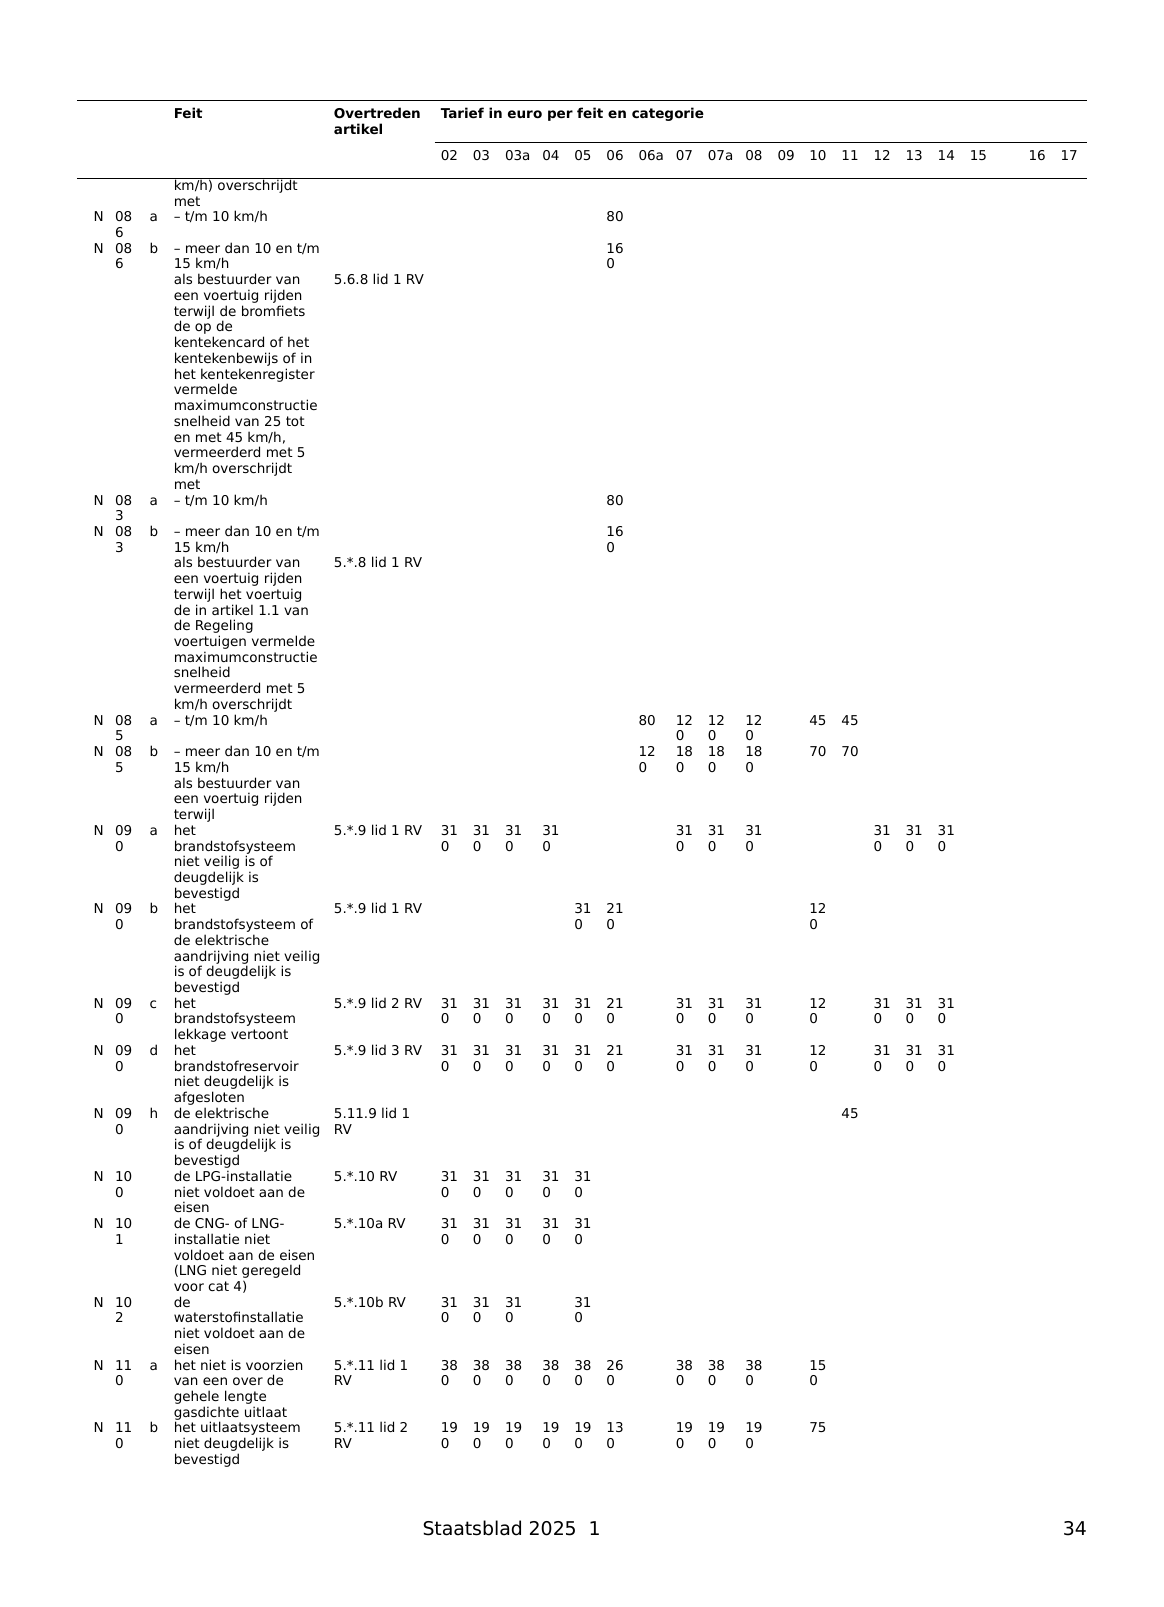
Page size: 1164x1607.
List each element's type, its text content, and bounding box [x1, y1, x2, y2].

table_cell [77, 1216, 82, 1294]
table_cell 190 [467, 1420, 499, 1467]
table_cell 090 [109, 823, 143, 901]
table_cell 120 [632, 744, 670, 775]
table_cell 310 [739, 996, 771, 1043]
table_cell [670, 524, 702, 555]
table_cell [702, 492, 739, 524]
table_cell [162, 241, 167, 272]
table_cell 03 [467, 143, 499, 178]
table_cell [536, 209, 568, 241]
table_cell 310 [536, 823, 568, 901]
table_cell [835, 775, 867, 823]
table_cell [964, 524, 1022, 555]
table_cell [162, 1295, 167, 1357]
table_cell [144, 179, 162, 209]
table_cell [82, 823, 87, 901]
table_cell [771, 1043, 803, 1106]
table_cell 110 [109, 1420, 143, 1467]
table_cell [82, 1295, 87, 1357]
table_cell h [144, 1106, 162, 1169]
table_cell [467, 901, 499, 996]
table_cell 120 [670, 713, 702, 744]
table_cell 310 [435, 1169, 467, 1216]
table_cell 310 [536, 996, 568, 1043]
table_cell [771, 492, 803, 524]
table_cell [899, 179, 931, 209]
table_cell 310 [868, 823, 899, 901]
table_cell [77, 524, 82, 555]
table_cell 180 [670, 744, 702, 775]
table_cell [835, 1358, 867, 1420]
table_cell de CNG- of LNG-installatie niet voldoet aan de eisen (LNG niet geregeld voor cat 4) [168, 1216, 328, 1294]
table_cell [899, 1420, 931, 1467]
table_cell [435, 713, 467, 744]
table_cell [467, 209, 499, 241]
table_cell [82, 996, 87, 1043]
table_cell de waterstofinstallatie niet voldoet aan de eisen [168, 1295, 328, 1357]
table_cell 310 [568, 1295, 600, 1357]
table_cell [82, 1106, 87, 1169]
table_cell [82, 1169, 87, 1216]
table_cell [109, 555, 143, 712]
table_cell [1022, 524, 1054, 555]
table_cell [803, 775, 835, 823]
table_cell [1054, 1358, 1087, 1420]
table_cell [77, 823, 82, 901]
table_cell [868, 1420, 899, 1467]
table_cell [964, 996, 1022, 1043]
table_cell [77, 1420, 82, 1467]
table_cell [82, 142, 87, 178]
table_cell [632, 1358, 670, 1420]
table_cell [1022, 744, 1054, 775]
table_cell [435, 775, 467, 823]
table_cell [931, 241, 963, 272]
table_cell [144, 272, 162, 492]
table_cell als bestuurder van een voertuig rijden terwijl [168, 775, 328, 823]
table_cell [771, 524, 803, 555]
table_cell [1022, 209, 1054, 241]
table_cell 310 [467, 996, 499, 1043]
table_cell [868, 179, 899, 209]
table_cell N [88, 241, 109, 272]
table_cell [670, 1295, 702, 1357]
table_cell [739, 241, 771, 272]
table_cell [77, 901, 82, 996]
table_cell [82, 1216, 87, 1294]
table_cell 310 [467, 823, 499, 901]
table_cell N [88, 1169, 109, 1216]
table_cell [162, 142, 167, 178]
table_cell [868, 1295, 899, 1357]
table_cell [964, 492, 1022, 524]
table_cell [868, 241, 899, 272]
table_cell [899, 1295, 931, 1357]
table_cell 090 [109, 1043, 143, 1106]
table_cell 310 [739, 823, 771, 901]
table_cell [835, 555, 867, 712]
table_cell [499, 179, 536, 209]
table_cell [931, 209, 963, 241]
table_cell [82, 272, 87, 492]
table_cell [435, 744, 467, 775]
table_cell [964, 901, 1022, 996]
table_cell [931, 555, 963, 712]
table_cell [803, 1106, 835, 1169]
table_cell 160 [600, 241, 632, 272]
table_cell 120 [803, 996, 835, 1043]
table_cell N [88, 1106, 109, 1169]
table_cell 210 [600, 1043, 632, 1106]
table_cell [899, 524, 931, 555]
table_cell [435, 1106, 467, 1169]
table_cell [931, 1216, 963, 1294]
table_cell [77, 1106, 82, 1169]
table_cell [702, 209, 739, 241]
table_cell [931, 524, 963, 555]
table_cell N [88, 1420, 109, 1467]
table_cell 10 [803, 143, 835, 178]
table_cell [632, 524, 670, 555]
table_cell 310 [435, 1216, 467, 1294]
table_cell [702, 1106, 739, 1169]
table_cell [162, 775, 167, 823]
table_cell [568, 775, 600, 823]
table_cell 04 [536, 143, 568, 178]
table_cell [77, 775, 82, 823]
table_cell [600, 272, 632, 492]
table_cell [88, 775, 109, 823]
table_cell 80 [632, 713, 670, 744]
table_cell [88, 555, 109, 712]
table_cell N [88, 744, 109, 775]
table_cell 310 [568, 1043, 600, 1106]
table_cell [632, 1420, 670, 1467]
table_header [109, 101, 143, 142]
table_cell [536, 1106, 568, 1169]
table_cell 310 [702, 1043, 739, 1106]
table_cell 06a [632, 143, 670, 178]
table_cell 380 [702, 1358, 739, 1420]
table_cell [739, 555, 771, 712]
table_cell [1054, 1420, 1087, 1467]
table_cell [162, 272, 167, 492]
table_cell [1054, 713, 1087, 744]
table_cell [568, 179, 600, 209]
table_cell [1022, 775, 1054, 823]
table_cell 310 [899, 996, 931, 1043]
table_cell [964, 1420, 1022, 1467]
table_cell 16 [1022, 143, 1054, 178]
table_cell [964, 744, 1022, 775]
table_cell [600, 555, 632, 712]
table_cell [499, 241, 536, 272]
table_cell [82, 1358, 87, 1420]
table_cell [899, 1169, 931, 1216]
table_cell [931, 1295, 963, 1357]
table_cell als bestuurder van een voertuig rijden terwijl het voertuig de in artikel 1.1 van de Regeling voertuigen vermelde maximumconstructiesnelheid vermeerderd met 5 km/h overschrijdt [168, 555, 328, 712]
table_cell [1022, 823, 1054, 901]
table_cell 380 [435, 1358, 467, 1420]
table_cell de elektrische aandrijving niet veilig is of deugdelijk is bevestigd [168, 1106, 328, 1169]
table_cell [435, 524, 467, 555]
table_cell [899, 492, 931, 524]
table_cell de LPG-installatie niet voldoet aan de eisen [168, 1169, 328, 1216]
table_cell het brandstofsysteem of de elektrische aandrijving niet veilig is of deugdelijk is bevestigd [168, 901, 328, 996]
table_cell [632, 1169, 670, 1216]
table_cell [899, 1358, 931, 1420]
table_cell – meer dan 10 en t/m 15 km/h [168, 524, 328, 555]
table_cell [82, 744, 87, 775]
table_cell [568, 713, 600, 744]
table_cell [771, 996, 803, 1043]
table_cell 190 [739, 1420, 771, 1467]
table_cell [835, 524, 867, 555]
table_cell [1022, 1295, 1054, 1357]
table_cell 310 [467, 1295, 499, 1357]
table_cell [964, 555, 1022, 712]
table_cell 5.*.9 lid 1 RV [328, 901, 434, 996]
table_cell [435, 209, 467, 241]
table_cell [77, 1169, 82, 1216]
table_cell [670, 179, 702, 209]
table_cell [931, 1169, 963, 1216]
table_cell 310 [435, 823, 467, 901]
table_cell [1054, 1043, 1087, 1106]
table_cell 45 [803, 713, 835, 744]
table_header Feit [168, 101, 328, 142]
table_cell 09 [771, 143, 803, 178]
table_cell 180 [702, 744, 739, 775]
table_cell [868, 1106, 899, 1169]
table_cell [568, 555, 600, 712]
table_cell [899, 901, 931, 996]
table_cell 80 [600, 492, 632, 524]
table_cell 310 [467, 1169, 499, 1216]
table_cell 310 [536, 1216, 568, 1294]
table_cell 310 [435, 1043, 467, 1106]
table_cell [600, 1216, 632, 1294]
table_cell [536, 492, 568, 524]
table_cell [771, 713, 803, 744]
table_cell [868, 901, 899, 996]
table_cell [1022, 996, 1054, 1043]
table_cell [632, 179, 670, 209]
table_cell [771, 555, 803, 712]
table_cell 75 [803, 1420, 835, 1467]
table_cell [899, 555, 931, 712]
table_cell 70 [835, 744, 867, 775]
table_cell 5.*.10b RV [328, 1295, 434, 1357]
table_cell [162, 179, 167, 209]
table_cell [1054, 179, 1087, 209]
table_cell [803, 179, 835, 209]
table_cell [1054, 1216, 1087, 1294]
table_cell 45 [835, 1106, 867, 1169]
table_cell [82, 1420, 87, 1467]
table_cell [803, 241, 835, 272]
table_cell [568, 1106, 600, 1169]
table_cell [739, 492, 771, 524]
table_cell [670, 1216, 702, 1294]
table_cell [868, 1169, 899, 1216]
table_cell [162, 1216, 167, 1294]
table_cell [568, 272, 600, 492]
table_cell 086 [109, 209, 143, 241]
table_cell [435, 241, 467, 272]
table_cell [899, 1216, 931, 1294]
table_cell [771, 823, 803, 901]
table_cell 5.*.11 lid 2 RV [328, 1420, 434, 1467]
table_cell [109, 142, 143, 178]
table_cell als bestuurder van een voertuig rijden terwijl de bromfiets de op de kentekencard of het kentekenbewijs of in het kentekenregister vermelde maximumconstructiesnelheid van 25 tot en met 45 km/h, vermeerderd met 5 km/h overschrijdt met [168, 272, 328, 492]
table_cell [467, 179, 499, 209]
table_cell [835, 209, 867, 241]
table_cell 150 [803, 1358, 835, 1420]
table_cell 310 [568, 1216, 600, 1294]
table_cell [771, 744, 803, 775]
table_cell [964, 823, 1022, 901]
table_cell [1054, 901, 1087, 996]
table_cell [82, 1043, 87, 1106]
table_cell [499, 209, 536, 241]
table_cell 5.11.9 lid 1 RV [328, 1106, 434, 1169]
table_cell 310 [670, 996, 702, 1043]
table_cell 102 [109, 1295, 143, 1357]
table_cell 083 [109, 524, 143, 555]
table_cell 210 [600, 996, 632, 1043]
table_cell [1022, 1043, 1054, 1106]
table_cell [82, 555, 87, 712]
table_cell 5.*.8 lid 1 RV [328, 555, 434, 712]
table_cell N [88, 823, 109, 901]
table_cell [467, 492, 499, 524]
table_cell [328, 524, 434, 555]
table_cell [82, 901, 87, 996]
table_cell [702, 1295, 739, 1357]
table_cell 310 [499, 1169, 536, 1216]
table_cell [328, 492, 434, 524]
table_cell d [144, 1043, 162, 1106]
table_header [162, 101, 167, 142]
table_cell 07 [670, 143, 702, 178]
table_cell [771, 1106, 803, 1169]
table_cell [1054, 209, 1087, 241]
table_cell 120 [803, 1043, 835, 1106]
table_cell [670, 775, 702, 823]
table_cell [162, 1420, 167, 1467]
table_cell [144, 142, 162, 178]
table_cell 190 [536, 1420, 568, 1467]
table_cell 190 [499, 1420, 536, 1467]
table_cell 310 [931, 823, 963, 901]
table_cell [82, 775, 87, 823]
table_cell N [88, 996, 109, 1043]
table_cell [868, 272, 899, 492]
table_cell 310 [435, 996, 467, 1043]
table_cell 310 [568, 996, 600, 1043]
table_cell N [88, 1043, 109, 1106]
table_cell [1022, 901, 1054, 996]
table_cell N [88, 1295, 109, 1357]
table_cell [82, 209, 87, 241]
table_cell [600, 1169, 632, 1216]
table_cell [771, 901, 803, 996]
table_cell [632, 775, 670, 823]
table_cell [899, 775, 931, 823]
table_cell b [144, 901, 162, 996]
table_cell 07a [702, 143, 739, 178]
table_cell 310 [499, 996, 536, 1043]
table_cell 310 [536, 1169, 568, 1216]
table_cell [899, 713, 931, 744]
table_cell 310 [499, 1216, 536, 1294]
table_cell a [144, 1358, 162, 1420]
table_cell [499, 524, 536, 555]
table_cell [600, 1106, 632, 1169]
table_cell 45 [835, 713, 867, 744]
table_cell [771, 1358, 803, 1420]
table_cell [632, 1216, 670, 1294]
table_cell 310 [899, 1043, 931, 1106]
table_cell [77, 492, 82, 524]
table_header Overtreden artikel [328, 101, 434, 142]
table_cell 5.*.9 lid 1 RV [328, 823, 434, 901]
table_cell 05 [568, 143, 600, 178]
table_cell [88, 142, 109, 178]
table_cell [803, 555, 835, 712]
table_cell [144, 775, 162, 823]
table_cell [632, 901, 670, 996]
table_cell [600, 744, 632, 775]
table_cell [568, 492, 600, 524]
table_cell [328, 775, 434, 823]
table_cell het brandstofreservoir niet deugdelijk is afgesloten [168, 1043, 328, 1106]
table_cell [739, 775, 771, 823]
table_cell 70 [803, 744, 835, 775]
table_cell [739, 1169, 771, 1216]
table_cell [803, 524, 835, 555]
table_cell [868, 1216, 899, 1294]
table_cell 310 [568, 901, 600, 996]
table_cell [835, 901, 867, 996]
table_cell 15 [964, 143, 1022, 178]
table_cell het uitlaatsysteem niet deugdelijk is bevestigd [168, 1420, 328, 1467]
table_cell [835, 241, 867, 272]
table_cell 12 [868, 143, 899, 178]
table_cell [964, 1043, 1022, 1106]
table_cell [467, 524, 499, 555]
table_header [144, 101, 162, 142]
table_cell [467, 555, 499, 712]
table_cell [1054, 555, 1087, 712]
table_cell 130 [600, 1420, 632, 1467]
table_cell 310 [536, 1043, 568, 1106]
table_cell a [144, 209, 162, 241]
table_cell [1054, 775, 1087, 823]
table_cell [568, 241, 600, 272]
table_cell [835, 1169, 867, 1216]
table_cell [435, 179, 467, 209]
table_cell [771, 209, 803, 241]
table_cell [739, 1106, 771, 1169]
table_cell N [88, 209, 109, 241]
table_cell [868, 555, 899, 712]
table_cell 190 [670, 1420, 702, 1467]
table_cell [162, 209, 167, 241]
table_cell [771, 1169, 803, 1216]
table_cell a [144, 713, 162, 744]
table_cell [632, 241, 670, 272]
table_cell [162, 996, 167, 1043]
table_cell [670, 1106, 702, 1169]
table_cell 120 [739, 713, 771, 744]
table_cell 190 [702, 1420, 739, 1467]
table_cell [899, 744, 931, 775]
table_cell [77, 241, 82, 272]
table_cell b [144, 1420, 162, 1467]
table_cell [328, 142, 434, 178]
table_cell 5.*.9 lid 3 RV [328, 1043, 434, 1106]
table_cell 380 [739, 1358, 771, 1420]
table_cell [162, 1169, 167, 1216]
table_cell [964, 179, 1022, 209]
table_cell 260 [600, 1358, 632, 1420]
table_cell [964, 1295, 1022, 1357]
table_cell [536, 179, 568, 209]
table_cell [632, 823, 670, 901]
table_cell [931, 272, 963, 492]
table_cell [1054, 1106, 1087, 1169]
table_cell [162, 1043, 167, 1106]
table_cell [467, 775, 499, 823]
table_cell [1022, 1106, 1054, 1169]
table_cell [77, 209, 82, 241]
table_cell 120 [702, 713, 739, 744]
table_cell [328, 179, 434, 209]
table_cell 310 [499, 1295, 536, 1357]
table_cell [82, 713, 87, 744]
table_cell [803, 1169, 835, 1216]
table_cell [435, 555, 467, 712]
table_cell 380 [568, 1358, 600, 1420]
table_cell 190 [435, 1420, 467, 1467]
table_cell [868, 1358, 899, 1420]
table_cell [702, 555, 739, 712]
table_cell 310 [931, 996, 963, 1043]
table_cell [77, 744, 82, 775]
table_cell [1022, 1216, 1054, 1294]
table_cell [670, 209, 702, 241]
table_cell [1022, 492, 1054, 524]
table_cell 08 [739, 143, 771, 178]
table_cell 120 [803, 901, 835, 996]
table_cell [771, 1216, 803, 1294]
table_cell [162, 823, 167, 901]
table_cell [162, 492, 167, 524]
table_cell 210 [600, 901, 632, 996]
table_cell [568, 524, 600, 555]
table_cell [931, 492, 963, 524]
table_cell 310 [670, 1043, 702, 1106]
table_cell [1054, 996, 1087, 1043]
table_cell [771, 1420, 803, 1467]
table_cell [964, 1358, 1022, 1420]
table_cell [88, 272, 109, 492]
table_cell [771, 241, 803, 272]
table_cell [964, 713, 1022, 744]
table_cell [82, 241, 87, 272]
table_cell – t/m 10 km/h [168, 713, 328, 744]
table_cell [1054, 823, 1087, 901]
table_cell [803, 209, 835, 241]
table_cell 5.*.10a RV [328, 1216, 434, 1294]
table_cell 310 [467, 1043, 499, 1106]
table_cell [109, 272, 143, 492]
table_cell N [88, 713, 109, 744]
table_cell [162, 713, 167, 744]
table_cell [328, 713, 434, 744]
table_cell [702, 241, 739, 272]
table_cell [702, 901, 739, 996]
table_cell [702, 775, 739, 823]
table_header [77, 101, 82, 142]
table_cell [803, 492, 835, 524]
table_cell [670, 492, 702, 524]
table_cell [467, 713, 499, 744]
table_cell [162, 744, 167, 775]
table_cell [632, 555, 670, 712]
table_cell [835, 272, 867, 492]
table_cell [835, 1295, 867, 1357]
table_cell [568, 823, 600, 901]
table_cell [77, 1295, 82, 1357]
table_cell 06 [600, 143, 632, 178]
table_cell [1022, 1169, 1054, 1216]
table_cell 14 [931, 143, 963, 178]
table_cell [499, 775, 536, 823]
table_cell 310 [467, 1216, 499, 1294]
table_cell [899, 1106, 931, 1169]
table_cell [568, 209, 600, 241]
table_cell [1022, 713, 1054, 744]
table_cell [82, 179, 87, 209]
table_cell [670, 555, 702, 712]
table_cell [632, 209, 670, 241]
table_cell [702, 524, 739, 555]
table_cell c [144, 996, 162, 1043]
table_cell b [144, 241, 162, 272]
table_cell [868, 744, 899, 775]
table_cell 5.*.11 lid 1 RV [328, 1358, 434, 1420]
table_cell [964, 241, 1022, 272]
table_cell 310 [568, 1169, 600, 1216]
table_cell [1054, 1295, 1087, 1357]
table_cell 380 [670, 1358, 702, 1420]
table_cell a [144, 823, 162, 901]
table_cell 80 [600, 209, 632, 241]
table_cell [931, 179, 963, 209]
table_cell [899, 241, 931, 272]
table_cell [1054, 1169, 1087, 1216]
table_cell N [88, 901, 109, 996]
table_cell [1022, 179, 1054, 209]
table_cell a [144, 492, 162, 524]
table_cell [162, 901, 167, 996]
table_cell [964, 272, 1022, 492]
table_cell 310 [499, 1043, 536, 1106]
table_cell [144, 1216, 162, 1294]
table_cell [899, 272, 931, 492]
table_cell [803, 823, 835, 901]
table_cell 310 [499, 823, 536, 901]
table_cell [162, 555, 167, 712]
table_cell [632, 272, 670, 492]
table_cell [536, 901, 568, 996]
table_cell 380 [467, 1358, 499, 1420]
table_cell 101 [109, 1216, 143, 1294]
table_cell [739, 1295, 771, 1357]
table_cell 090 [109, 901, 143, 996]
table_cell [328, 241, 434, 272]
table_cell [803, 272, 835, 492]
table_cell 310 [739, 1043, 771, 1106]
table_cell [77, 179, 82, 209]
table_cell [899, 209, 931, 241]
table_cell [739, 209, 771, 241]
table_cell – t/m 10 km/h [168, 209, 328, 241]
table_cell 310 [868, 996, 899, 1043]
table_cell [868, 492, 899, 524]
table_cell N [88, 524, 109, 555]
table_cell [835, 1420, 867, 1467]
table_cell [77, 1043, 82, 1106]
table_cell 310 [899, 823, 931, 901]
table_cell [435, 901, 467, 996]
table_cell [162, 524, 167, 555]
table_cell [931, 1358, 963, 1420]
table_cell [739, 524, 771, 555]
table_cell 310 [931, 1043, 963, 1106]
table_cell [499, 744, 536, 775]
table_cell 310 [702, 996, 739, 1043]
table_cell [868, 775, 899, 823]
table_cell [499, 555, 536, 712]
table_cell [82, 492, 87, 524]
table_cell [467, 744, 499, 775]
table_cell [632, 996, 670, 1043]
table_cell [568, 744, 600, 775]
table_cell 085 [109, 713, 143, 744]
table_cell [77, 713, 82, 744]
table_cell 090 [109, 996, 143, 1043]
table_cell – meer dan 10 en t/m 15 km/h [168, 241, 328, 272]
table_cell [964, 1216, 1022, 1294]
table_cell [702, 1169, 739, 1216]
table_cell [739, 1216, 771, 1294]
table_cell [536, 241, 568, 272]
table_cell 085 [109, 744, 143, 775]
table_cell [499, 713, 536, 744]
table_cell [600, 1295, 632, 1357]
table_cell 310 [670, 823, 702, 901]
table_cell [77, 142, 82, 178]
table_cell [964, 775, 1022, 823]
table_cell N [88, 1216, 109, 1294]
table_cell b [144, 744, 162, 775]
table_cell [771, 1295, 803, 1357]
table_cell [670, 272, 702, 492]
table_cell [868, 209, 899, 241]
table_cell [467, 1106, 499, 1169]
table_cell [835, 823, 867, 901]
table_cell 160 [600, 524, 632, 555]
table_cell 5.*.9 lid 2 RV [328, 996, 434, 1043]
table_cell [77, 555, 82, 712]
table_cell 110 [109, 1358, 143, 1420]
table_cell [632, 1295, 670, 1357]
table_cell 180 [739, 744, 771, 775]
table_cell [1022, 1420, 1054, 1467]
table_cell het brandstofsysteem niet veilig is of deugdelijk is bevestigd [168, 823, 328, 901]
table_cell 5.6.8 lid 1 RV [328, 272, 434, 492]
table_cell [868, 524, 899, 555]
table_cell [1054, 241, 1087, 272]
table_cell 11 [835, 143, 867, 178]
table_cell [931, 901, 963, 996]
table_cell N [88, 492, 109, 524]
table_cell km/h) overschrijdt met [168, 179, 328, 209]
table_cell [803, 1295, 835, 1357]
table_cell [600, 775, 632, 823]
table_cell [1054, 492, 1087, 524]
table_cell [328, 744, 434, 775]
table_cell [931, 1420, 963, 1467]
table_cell [771, 272, 803, 492]
table_cell [835, 996, 867, 1043]
table_cell [467, 241, 499, 272]
table_cell [739, 272, 771, 492]
table_cell N [88, 1358, 109, 1420]
table_cell – meer dan 10 en t/m 15 km/h [168, 744, 328, 775]
table_cell 083 [109, 492, 143, 524]
table_cell [1022, 272, 1054, 492]
table_cell [435, 492, 467, 524]
table_cell [670, 1169, 702, 1216]
table_cell [1054, 272, 1087, 492]
table_header [88, 101, 109, 142]
table_cell [499, 272, 536, 492]
table_cell [77, 996, 82, 1043]
table_cell [144, 1295, 162, 1357]
table_cell [499, 492, 536, 524]
table_cell 03a [499, 143, 536, 178]
table_cell het brandstofsysteem lekkage vertoont [168, 996, 328, 1043]
table_cell [670, 901, 702, 996]
table_cell [632, 492, 670, 524]
table_cell [835, 1043, 867, 1106]
table_cell [536, 555, 568, 712]
table_cell [739, 901, 771, 996]
table_cell [328, 209, 434, 241]
table_cell [536, 272, 568, 492]
table_cell [82, 524, 87, 555]
table_cell 310 [868, 1043, 899, 1106]
table_cell het niet is voorzien van een over de gehele lengte gasdichte uitlaat [168, 1358, 328, 1420]
table_cell 310 [702, 823, 739, 901]
table_cell 02 [435, 143, 467, 178]
table_cell [670, 241, 702, 272]
table_cell [931, 1106, 963, 1169]
table_cell 090 [109, 1106, 143, 1169]
table_cell [162, 1106, 167, 1169]
table_cell [931, 713, 963, 744]
table_cell 310 [435, 1295, 467, 1357]
table_cell [964, 1169, 1022, 1216]
table_cell b [144, 524, 162, 555]
table_cell [739, 179, 771, 209]
table_cell [868, 713, 899, 744]
table_cell [1022, 555, 1054, 712]
table_cell [144, 555, 162, 712]
table_cell [632, 1106, 670, 1169]
table_cell [109, 179, 143, 209]
table_cell 190 [568, 1420, 600, 1467]
table_cell [702, 1216, 739, 1294]
table_cell [144, 1169, 162, 1216]
table_cell [77, 1358, 82, 1420]
table_cell 13 [899, 143, 931, 178]
table_cell 100 [109, 1169, 143, 1216]
table_cell [536, 744, 568, 775]
table_cell [931, 775, 963, 823]
table_cell [702, 272, 739, 492]
table_cell [771, 775, 803, 823]
table_header [82, 101, 87, 142]
table_cell [109, 775, 143, 823]
table_cell [536, 713, 568, 744]
table_cell 380 [536, 1358, 568, 1420]
table_header Tarief in euro per feit en categorie [435, 101, 1087, 142]
table_cell – t/m 10 km/h [168, 492, 328, 524]
table_cell [803, 1216, 835, 1294]
table_cell [835, 179, 867, 209]
table_cell [536, 1295, 568, 1357]
table_cell [88, 179, 109, 209]
table_cell [702, 179, 739, 209]
table_cell 17 [1054, 143, 1087, 178]
table_cell [536, 775, 568, 823]
table_cell 5.*.10 RV [328, 1169, 434, 1216]
table_cell [467, 272, 499, 492]
table_cell [77, 272, 82, 492]
table_cell [835, 492, 867, 524]
table_cell [162, 1358, 167, 1420]
table_cell [499, 1106, 536, 1169]
table_cell 380 [499, 1358, 536, 1420]
table_cell [1054, 744, 1087, 775]
table_cell [835, 1216, 867, 1294]
table_cell 086 [109, 241, 143, 272]
table_cell [632, 1043, 670, 1106]
table_cell [499, 901, 536, 996]
table_cell [964, 209, 1022, 241]
table_cell [1054, 524, 1087, 555]
table_cell [771, 179, 803, 209]
table_cell [600, 713, 632, 744]
table_cell [931, 744, 963, 775]
table_cell [435, 272, 467, 492]
table_cell [964, 1106, 1022, 1169]
table_cell [1022, 1358, 1054, 1420]
table_cell [600, 179, 632, 209]
table_cell [168, 142, 328, 178]
table_cell [536, 524, 568, 555]
table_cell [600, 823, 632, 901]
table_cell [1022, 241, 1054, 272]
